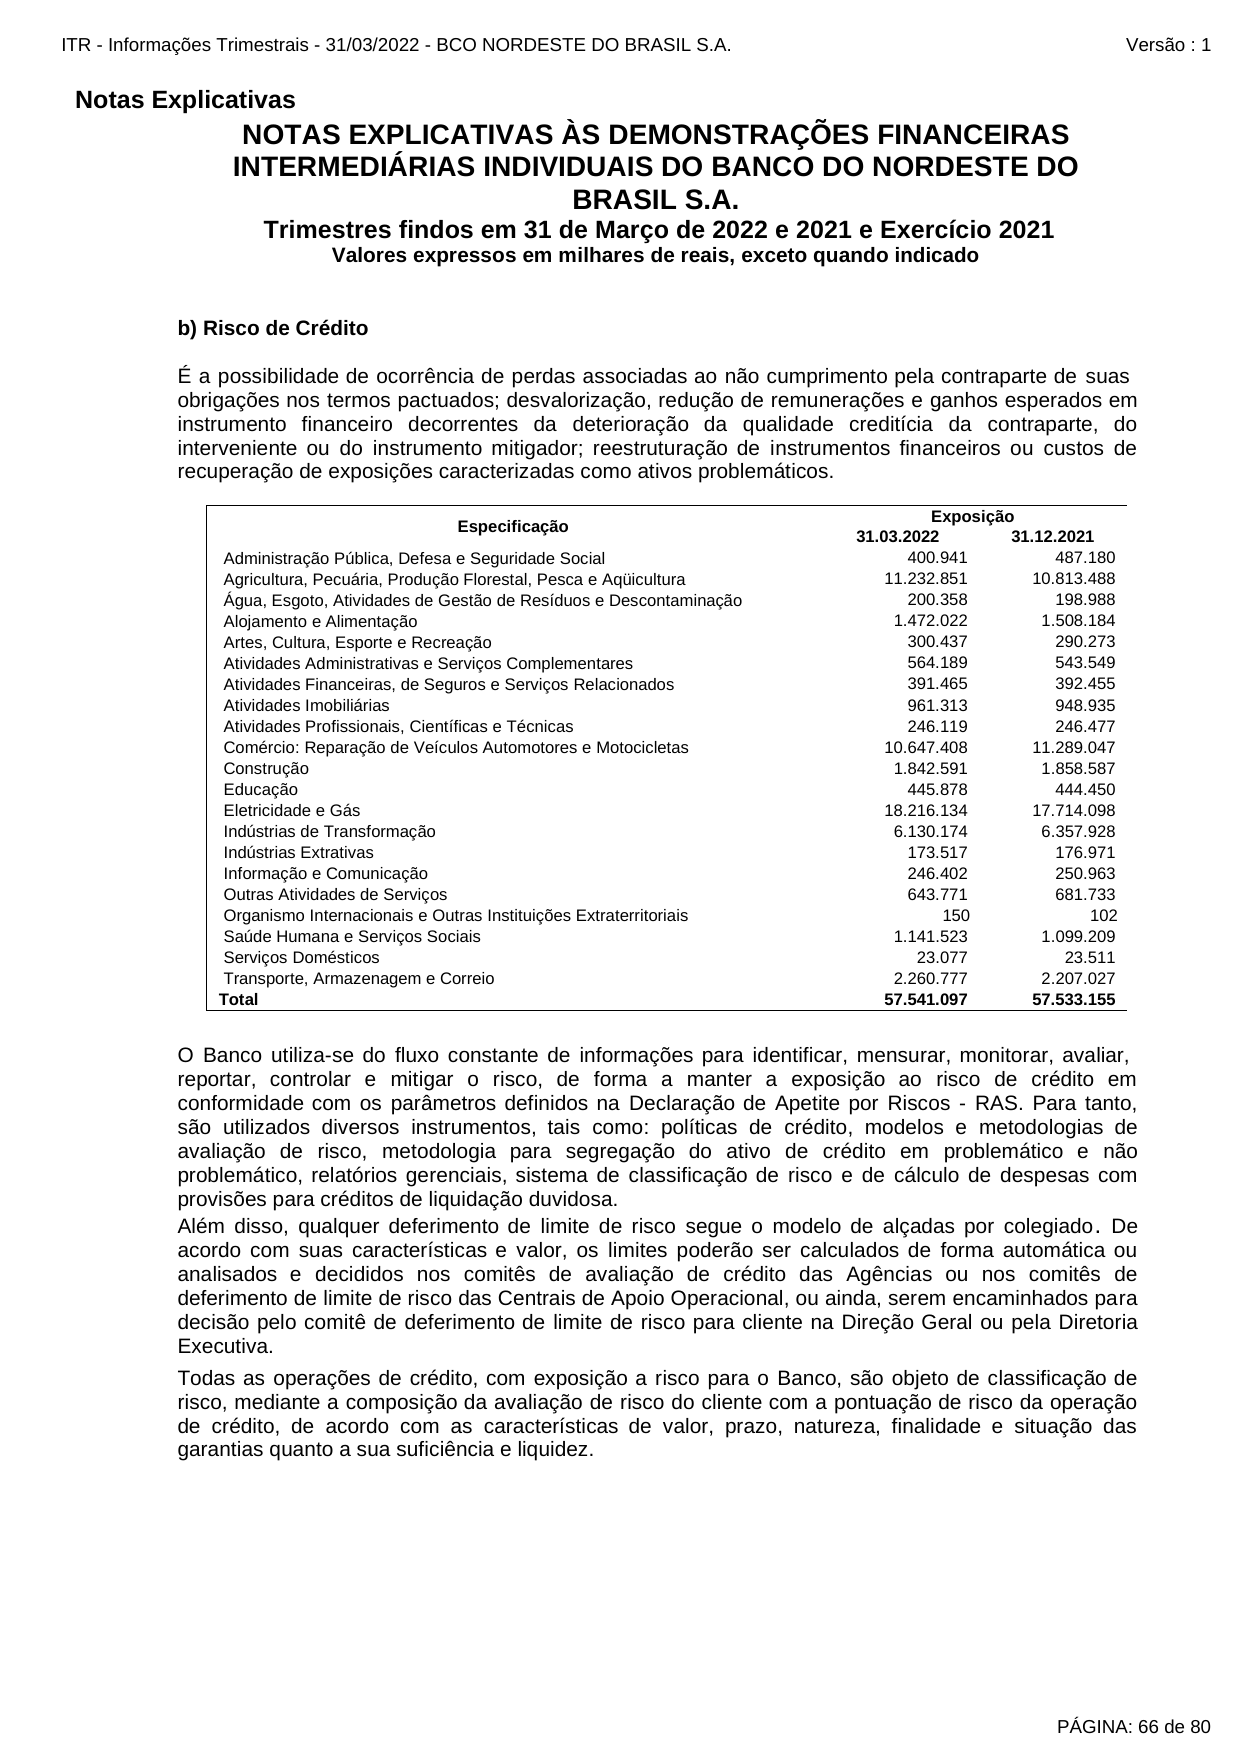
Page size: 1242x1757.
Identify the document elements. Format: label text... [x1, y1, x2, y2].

text obrigações nos termos pactuados; desvalorização, redução de remunerações e ganhos esperados em instrumento financeiro decorrentes da deterioração da qualidade creditícia da contraparte, do interveniente ou do instrumento mitigador; reestruturação de instrumentos financeiros ou custos de recuperação de exposições caracterizadas como ativos problemáticos. [177, 388, 1134, 484]
text Atividades Administrativas e Serviços Complementares [223, 653, 816, 673]
text 487.180 [1055, 548, 1127, 567]
text Comércio: Reparação de Veículos Automotores e Motocicletas [223, 738, 816, 757]
text reportar, controlar e mitigar o risco, de forma a manter a exposição ao risco de crédito em conformidade com os parâmetros definidos na Declaração de Apetite por Riscos - RAS. Para tanto, são utilizados diversos instrumentos, tais como: políticas de crédito, modelos e metodologias de avaliação de risco, metodologia para segregação do ativo de crédito em problemático e não problemático, relatórios gerenciais, sistema de classificação de risco e de cálculo de despesas com provisões para créditos de liquidação duvidosa. [177, 1067, 1134, 1211]
text Indústrias Extrativas [223, 843, 816, 862]
text 1.472.022 [893, 611, 979, 630]
text 290.273 [1055, 632, 1127, 651]
text 391.465 [907, 674, 979, 693]
text 392.455 [1055, 674, 1127, 693]
text 2.207.027 [1041, 969, 1127, 988]
text Informação e Comunicação [223, 864, 816, 883]
text 2.260.777 [893, 969, 979, 988]
text Eletricidade e Gás [223, 801, 816, 820]
text 6.130.174 [893, 822, 979, 841]
text ITR - Informações Trimestrais - 31/03/2022 - BCO NORDESTE DO BRASIL S.A. [61, 35, 734, 56]
text Todas as operações de crédito, com exposição a risco para o Banco, são objeto de classificação de risco, mediante a composição da avaliação de risco do cliente com a pontuação de risco da operação de crédito, de acordo com as características de valor, prazo, natureza, finalidade e situação das garantias quanto a sua suficiência e liquidez. [177, 1366, 1134, 1461]
text PÁGINA: 66 de 80 [1057, 1716, 1213, 1737]
text 250.963 [1055, 864, 1127, 883]
text 200.358 [907, 590, 979, 609]
text 300.437 [907, 632, 979, 651]
text 10.647.408 [884, 737, 979, 757]
text 681.733 [1055, 885, 1127, 904]
text 1.141.523 [893, 927, 979, 946]
text 176.971 [1055, 843, 1127, 862]
text 150 [816, 906, 970, 925]
text Total [218, 990, 816, 1009]
text 564.189 [907, 653, 979, 672]
text 102 [979, 906, 1118, 925]
text Além disso, qualquer deferimento de limite de risco segue o modelo de alçadas por colegiado. De acordo com suas características e valor, os limites poderão ser calculados de forma automática ou analisados e decididos nos comitês de avaliação de crédito das Agências ou nos comitês de deferimento de limite de risco das Centrais de Apoio Operacional, ou ainda, serem encaminhados para decisão pelo comitê de deferimento de limite de risco para cliente na Direção Geral ou pela Diretoria Executiva. [177, 1211, 1134, 1358]
text 198.988 [1055, 590, 1127, 609]
text Alojamento e Alimentação [223, 611, 816, 631]
text Água, Esgoto, Atividades de Gestão de Resíduos e Descontaminação [223, 590, 816, 609]
text Notas Explicativas [73, 86, 1079, 114]
text 10.813.488 [1032, 569, 1127, 588]
text 543.549 [1055, 653, 1127, 672]
text Outras Atividades de Serviços [223, 885, 816, 904]
text 1.858.587 [1041, 758, 1127, 778]
text 1.099.209 [1041, 927, 1127, 946]
text 173.517 [907, 843, 979, 862]
text 57.533.155 [1032, 990, 1127, 1009]
text Construção [223, 759, 816, 778]
text 1.508.184 [1041, 611, 1127, 630]
text Indústrias de Transformação [223, 822, 816, 841]
text Atividades Profissionais, Científicas e Técnicas [223, 717, 816, 736]
text 31.03.2022 [856, 527, 979, 546]
text 11.232.851 [884, 569, 979, 588]
text Saúde Humana e Serviços Sociais [223, 927, 816, 946]
text Administração Pública, Defesa e Seguridade Social [223, 548, 816, 568]
text 23.077 [917, 948, 979, 967]
text 246.477 [1055, 716, 1127, 736]
text 18.216.134 [884, 800, 979, 819]
text Atividades Financeiras, de Seguros e Serviços Relacionados [223, 675, 816, 694]
text Trimestres findos em 31 de Março de 2022 e 2021 e Exercício 2021 [260, 215, 1057, 244]
text 246.402 [907, 864, 979, 883]
text 948.935 [1055, 695, 1127, 714]
text Educação [223, 780, 816, 799]
text 961.313 [907, 695, 979, 714]
text 11.289.047 [1032, 737, 1127, 757]
text 17.714.098 [1032, 800, 1127, 819]
text 23.511 [1064, 948, 1127, 967]
text 6.357.928 [1041, 822, 1127, 841]
text Atividades Imobiliárias [223, 696, 816, 715]
text Agricultura, Pecuária, Produção Florestal, Pesca e Aqüicultura [223, 569, 816, 588]
text 246.119 [907, 716, 979, 736]
text É a possibilidade de ocorrência de perdas associadas ao não cumprimento pela contraparte de suas [177, 364, 1134, 388]
text Exposição [926, 507, 1019, 526]
text Serviços Domésticos [223, 948, 816, 967]
text 445.878 [907, 779, 979, 799]
text Organismo Internacionais e Outras Instituições Extraterritoriais [223, 906, 816, 925]
text O Banco utiliza-se do fluxo constante de informações para identificar, mensurar, monitorar, avaliar, [177, 1043, 1134, 1067]
text Valores expressos em milhares de reais, exceto quando indicado [328, 244, 983, 268]
text 31.12.2021 [1011, 527, 1127, 546]
text 400.941 [907, 548, 979, 567]
text Artes, Cultura, Esporte e Recreação [223, 632, 816, 652]
text 643.771 [907, 885, 979, 904]
text 1.842.591 [893, 758, 979, 778]
text 57.541.097 [884, 990, 979, 1009]
text Versão : 1 [1126, 35, 1213, 56]
text NOTAS EXPLICATIVAS ÀS DEMONSTRAÇÕES FINANCEIRAS INTERMEDIÁRIAS INDIVIDUAIS DO BANCO DO NORDESTE DO BRASIL S.A. [229, 118, 1079, 215]
text Transporte, Armazenagem e Correio [223, 969, 816, 988]
text b) Risco de Crédito [177, 316, 370, 340]
text Especificação [453, 517, 573, 536]
text 444.450 [1055, 779, 1127, 799]
